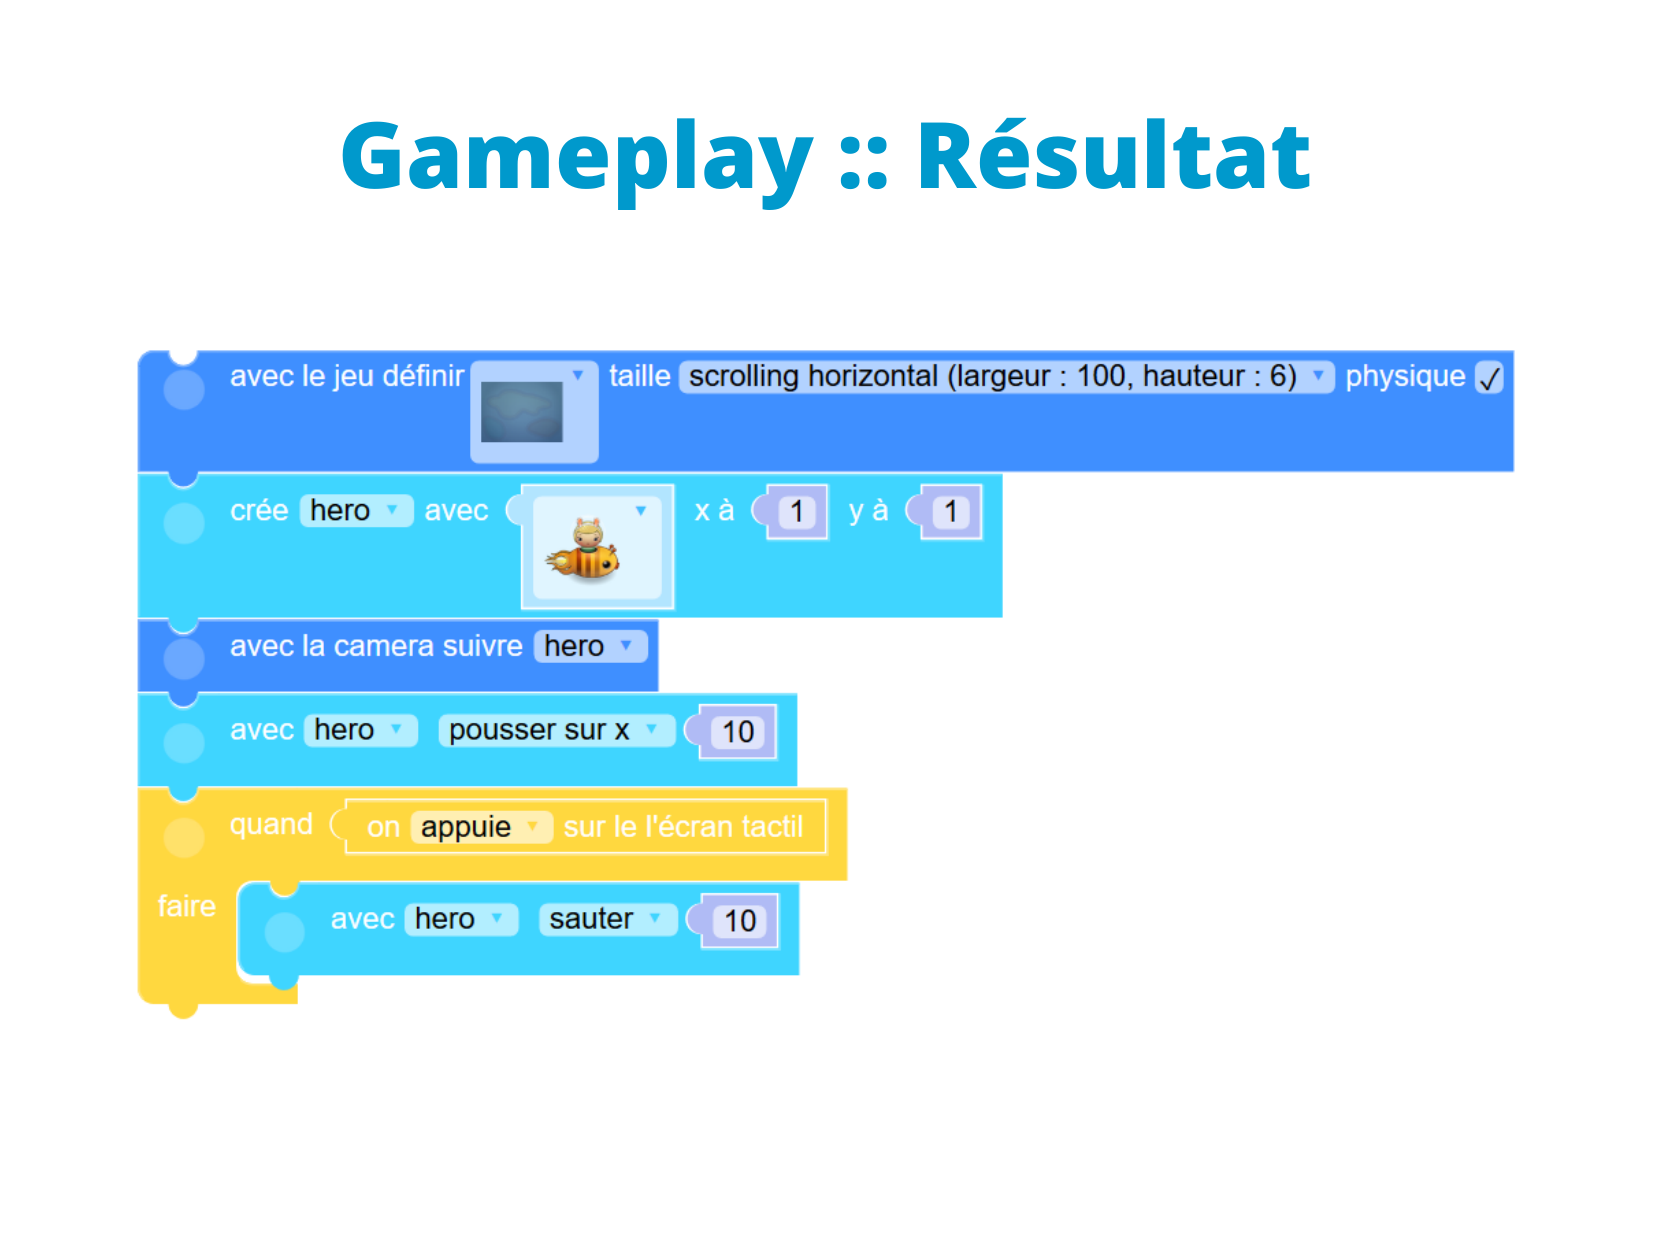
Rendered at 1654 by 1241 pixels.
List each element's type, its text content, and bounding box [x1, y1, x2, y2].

title Gameplay :: Résultat [82, 49, 1571, 257]
picture [120, 330, 1534, 1033]
